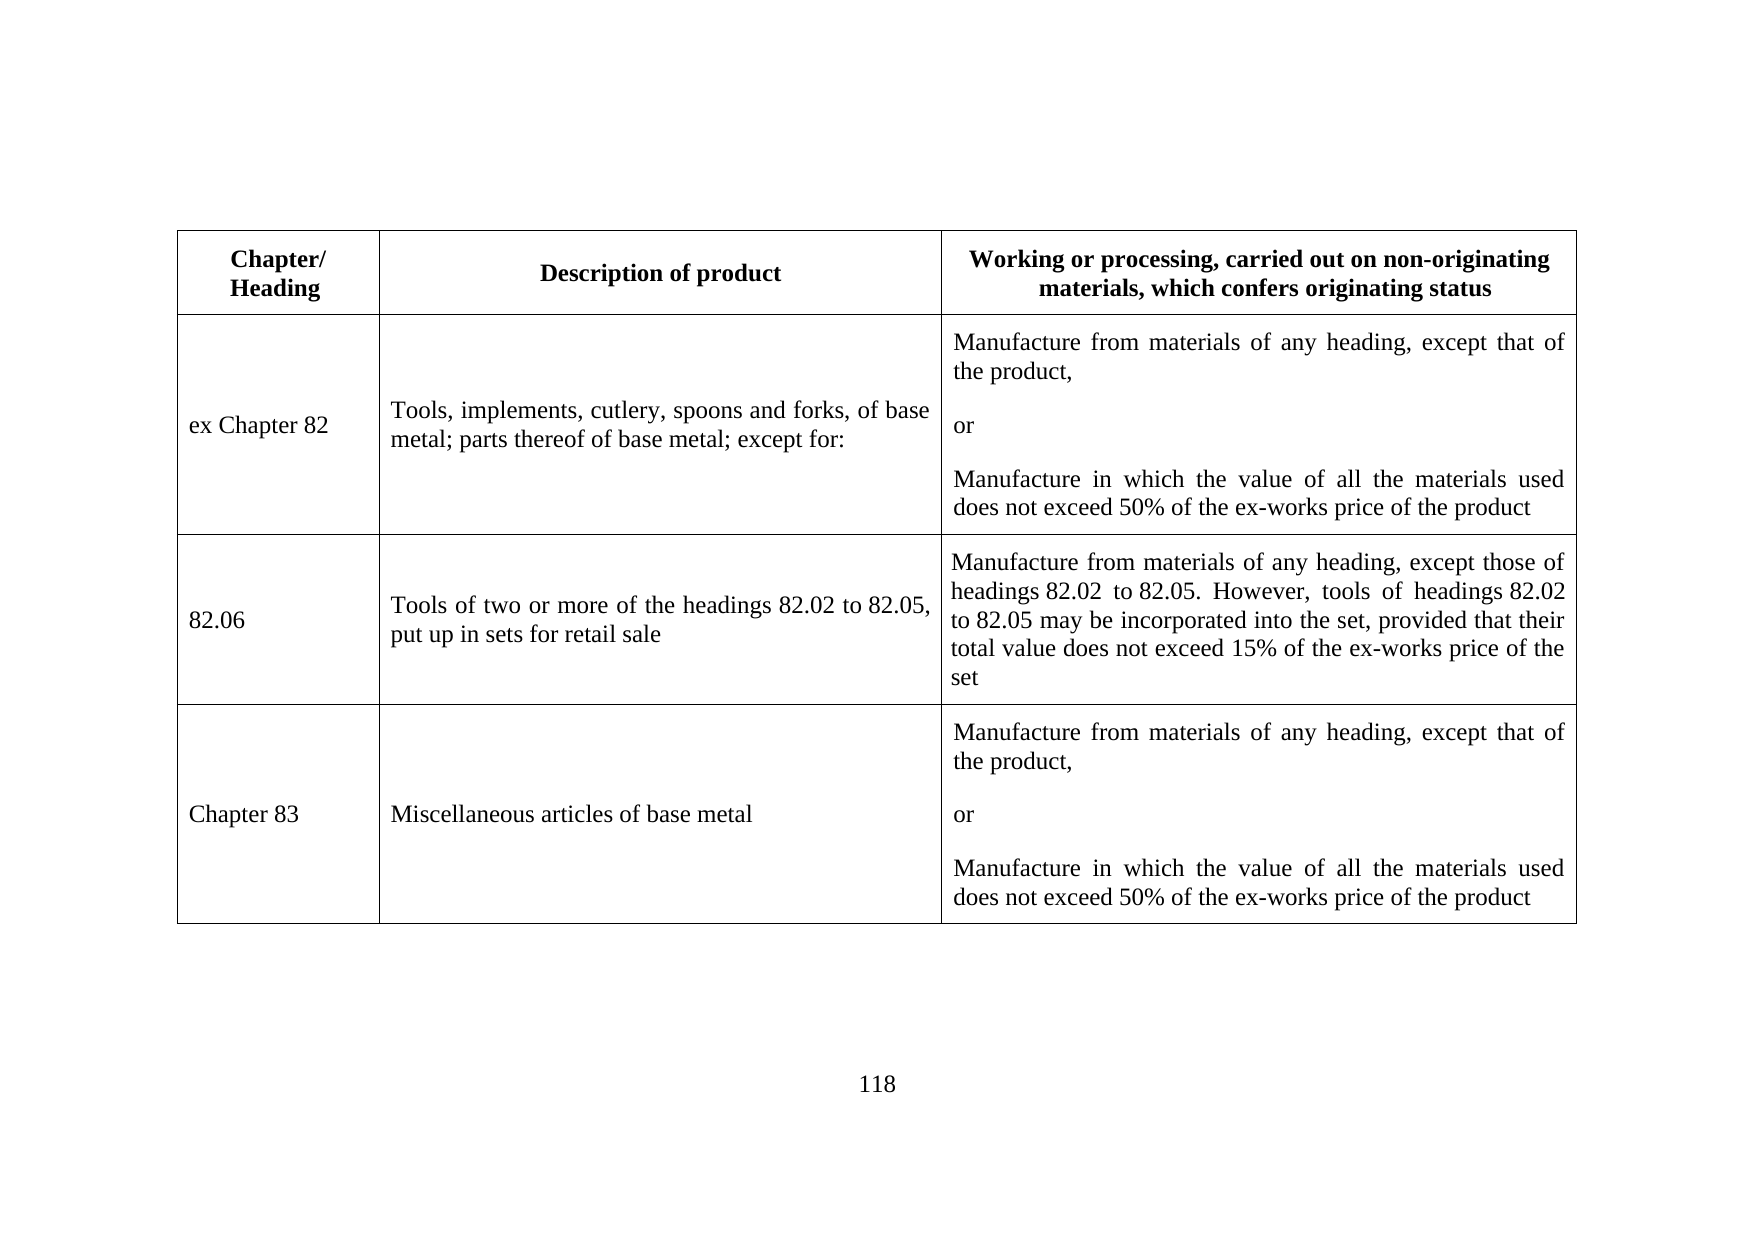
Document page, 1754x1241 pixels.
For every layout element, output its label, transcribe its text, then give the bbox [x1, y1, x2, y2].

table_cell ex Chapter 82 [178, 315, 379, 534]
table_header Chapter/ Heading [178, 231, 379, 314]
table_cell Manufacture from materials of any heading, except those of headings 82.02 to 82.05. However, tools of headings 82.02 to 82.05 may be incorporated into the set, provided that their total value does not exceed 15% of the ex-works price of the set [942, 535, 1576, 703]
table_cell Manufacture from materials of any heading, except that of the product, or Manufacture in which the value of all the materials used does not exceed 50% of the ex-works price of the product [942, 705, 1576, 923]
table_cell Chapter 83 [178, 705, 379, 923]
table_cell Tools, implements, cutlery, spoons and forks, of base metal; parts thereof of base metal; except for: [380, 315, 941, 534]
table_header Description of product [380, 231, 941, 314]
table_cell Miscellaneous articles of base metal [380, 705, 941, 923]
table_cell Tools of two or more of the headings 82.02 to 82.05, put up in sets for retail sale [380, 535, 941, 703]
table_cell 82.06 [178, 535, 379, 703]
table_header Working or processing, carried out on non-originating materials, which confers originating status [942, 231, 1576, 314]
table_cell Manufacture from materials of any heading, except that of the product, or Manufacture in which the value of all the materials used does not exceed 50% of the ex-works price of the product [942, 315, 1576, 534]
